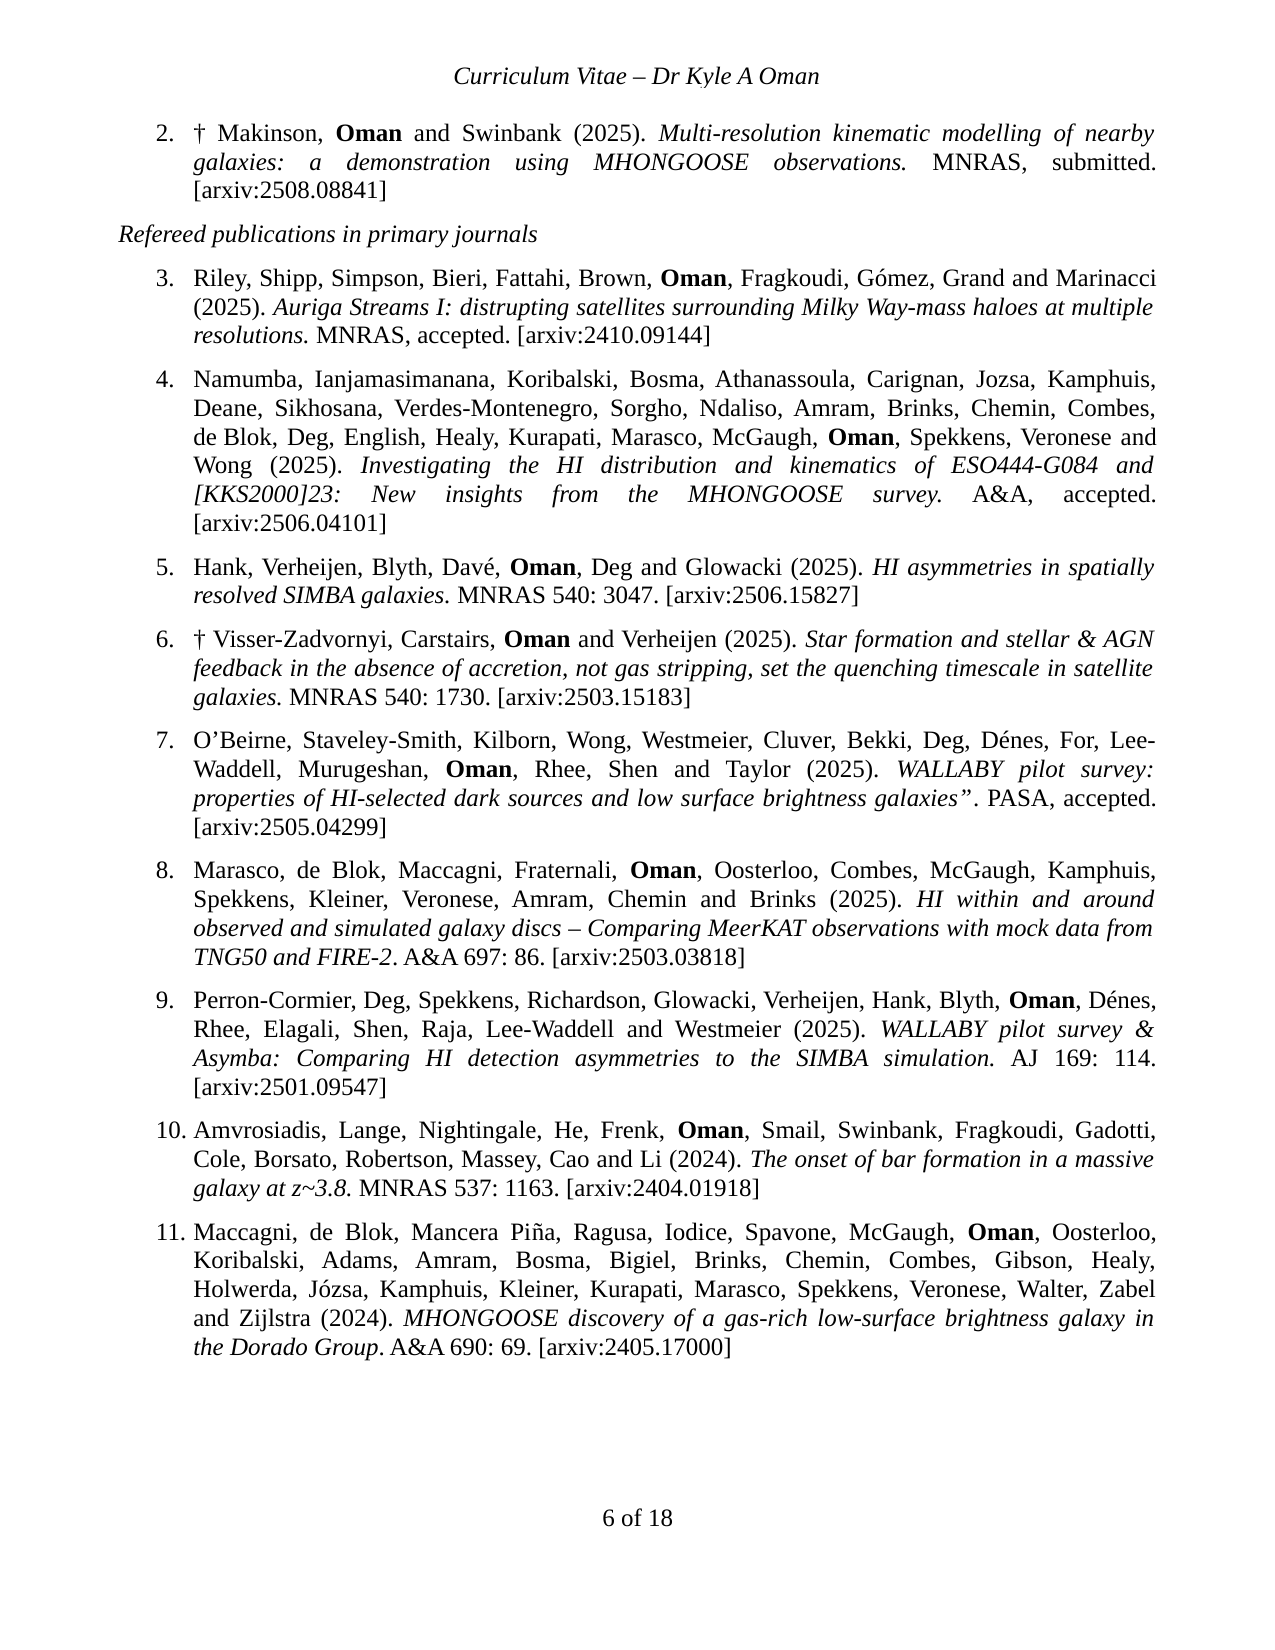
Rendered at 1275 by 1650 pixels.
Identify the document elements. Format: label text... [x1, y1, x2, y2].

text Refereed publications in primary journals [118, 219, 1157, 248]
list † Visser-Zadvornyi, Carstairs, Oman and Verheijen (2025). Star formation and stellar & AGN feedback in the absence of accretion, not gas stripping, set the quenching timescale in satellite galaxies. MNRAS 540: 1730. [arxiv:2503.15183] [156, 624, 1157, 710]
list † Makinson, Oman and Swinbank (2025). Multi-resolution kinematic modelling of nearby galaxies: a demonstration using MHONGOOSE observations. MNRAS, submitted. [arxiv:2508.08841] [156, 118, 1157, 204]
list Perron-Cormier, Deg, Spekkens, Richardson, Glowacki, Verheijen, Hank, Blyth, Oman, Dénes, Rhee, Elagali, Shen, Raja, Lee-Waddell and Westmeier (2025). WALLABY pilot survey & Asymba: Comparing HI detection asymmetries to the SIMBA simulation. AJ 169: 114. [arxiv:2501.09547] [156, 985, 1157, 1100]
list Hank, Verheijen, Blyth, Davé, Oman, Deg and Glowacki (2025). HI asymmetries in spatially resolved SIMBA galaxies. MNRAS 540: 3047. [arxiv:2506.15827] [156, 552, 1157, 609]
list Riley, Shipp, Simpson, Bieri, Fattahi, Brown, Oman, Fragkoudi, Gómez, Grand and Marinacci (2025). Auriga Streams I: distrupting satellites surrounding Milky Way-mass haloes at multiple resolutions. MNRAS, accepted. [arxiv:2410.09144] [156, 263, 1157, 349]
list Maccagni, de Blok, Mancera Piña, Ragusa, Iodice, Spavone, McGaugh, Oman, Oosterloo, Koribalski, Adams, Amram, Bosma, Bigiel, Brinks, Chemin, Combes, Gibson, Healy, Holwerda, Józsa, Kamphuis, Kleiner, Kurapati, Marasco, Spekkens, Veronese, Walter, Zabel and Zijlstra (2024). MHONGOOSE discovery of a gas-rich low-surface brightness galaxy in the Dorado Group. A&A 690: 69. [arxiv:2405.17000] [156, 1217, 1157, 1360]
list Marasco, de Blok, Maccagni, Fraternali, Oman, Oosterloo, Combes, McGaugh, Kamphuis, Spekkens, Kleiner, Veronese, Amram, Chemin and Brinks (2025). HI within and around observed and simulated galaxy discs – Comparing MeerKAT observations with mock data from TNG50 and FIRE-2. A&A 697: 86. [arxiv:2503.03818] [156, 855, 1157, 970]
list Amvrosiadis, Lange, Nightingale, He, Frenk, Oman, Smail, Swinbank, Fragkoudi, Gadotti, Cole, Borsato, Robertson, Massey, Cao and Li (2024). The onset of bar formation in a massive galaxy at z~3.8. MNRAS 537: 1163. [arxiv:2404.01918] [156, 1115, 1157, 1202]
list O’Beirne, Staveley-Smith, Kilborn, Wong, Westmeier, Cluver, Bekki, Deg, Dénes, For, Lee-Waddell, Murugeshan, Oman, Rhee, Shen and Taylor (2025). WALLABY pilot survey: properties of HI-selected dark sources and low surface brightness galaxies”. PASA, accepted. [arxiv:2505.04299] [156, 725, 1157, 840]
list Namumba, Ianjamasimanana, Koribalski, Bosma, Athanassoula, Carignan, Jozsa, Kamphuis, Deane, Sikhosana, Verdes-Montenegro, Sorgho, Ndaliso, Amram, Brinks, Chemin, Combes, de Blok, Deg, English, Healy, Kurapati, Marasco, McGaugh, Oman, Spekkens, Veronese and Wong (2025). Investigating the HI distribution and kinematics of ESO444-G084 and [KKS2000]23: New insights from the MHONGOOSE survey. A&A, accepted. [arxiv:2506.04101] [156, 364, 1157, 537]
